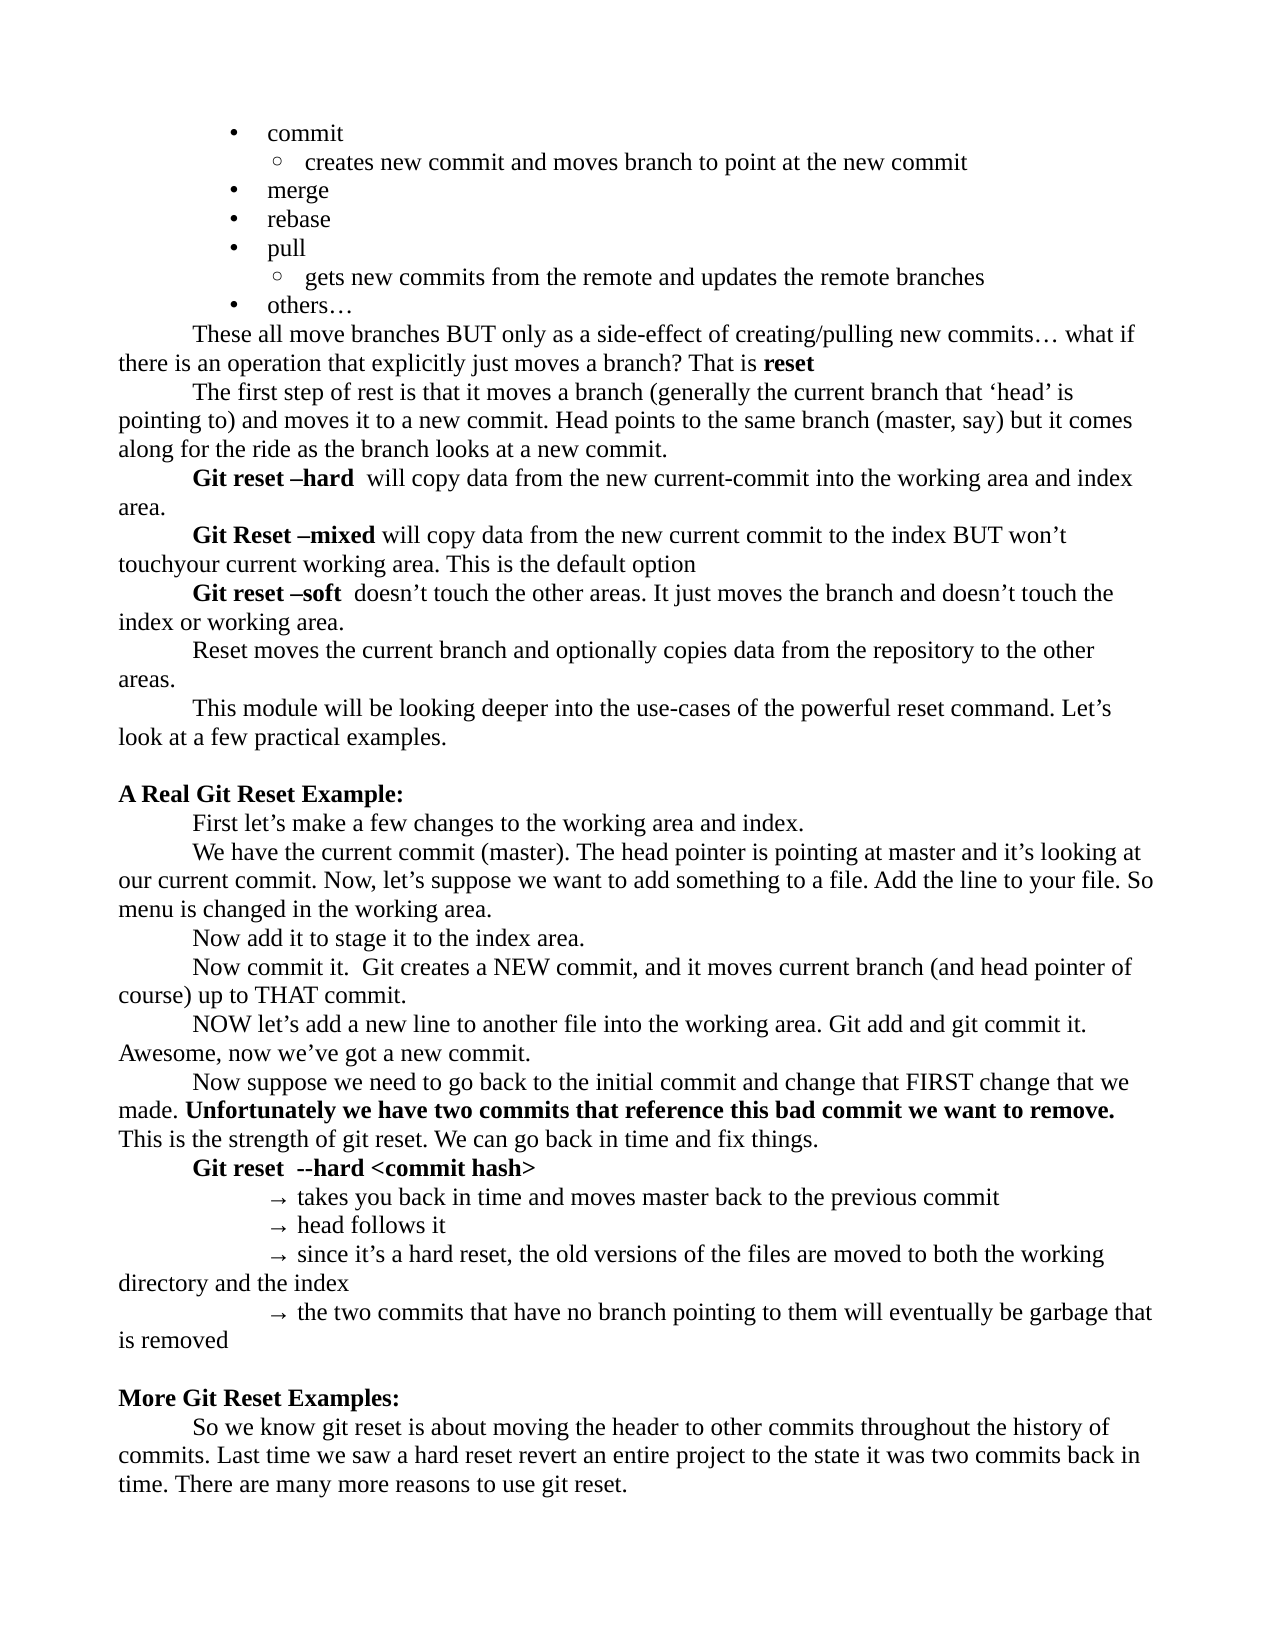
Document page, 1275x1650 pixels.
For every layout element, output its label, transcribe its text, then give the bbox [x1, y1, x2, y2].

text These all move branches BUT only as a side-effect of creating/pulling new commits… what if there is an operation that explicitly just moves a branch? That is reset [118, 319, 1157, 377]
text This module will be looking deeper into the use-cases of the powerful reset command. Let’s look at a few practical examples. [118, 693, 1157, 751]
text NOW let’s add a new line to another file into the working area. Git add and git commit it. Awesome, now we’ve got a new commit. [118, 1009, 1157, 1067]
text Reset moves the current branch and optionally copies data from the repository to the other areas. [118, 636, 1157, 693]
list creates new commit and moves branch to point at the new commit [267, 147, 1157, 176]
text More Git Reset Examples: [118, 1383, 1157, 1412]
text → head follows it [118, 1211, 1157, 1239]
text → since it’s a hard reset, the old versions of the files are moved to both the working directory and the index [118, 1239, 1157, 1297]
list others… [229, 291, 1157, 319]
text We have the current commit (master). The head pointer is pointing at master and it’s looking at our current commit. Now, let’s suppose we want to add something to a file. Add the line to your file. So menu is changed in the working area. [118, 837, 1157, 923]
list merge [229, 176, 1157, 204]
text → the two commits that have no branch pointing to them will eventually be garbage that is removed [118, 1297, 1157, 1354]
text Git reset –soft doesn’t touch the other areas. It just moves the branch and doesn’t touch the index or working area. [118, 578, 1157, 636]
text So we know git reset is about moving the header to other commits throughout the history of commits. Last time we saw a hard reset revert an entire project to the state it was two commits back in time. There are many more reasons to use git reset. [118, 1412, 1157, 1498]
list rebase [229, 204, 1157, 233]
text First let’s make a few changes to the working area and index. [118, 808, 1157, 837]
text → takes you back in time and moves master back to the previous commit [118, 1182, 1157, 1211]
list pull [229, 233, 1157, 262]
text Now add it to stage it to the index area. [118, 923, 1157, 952]
text Git reset --hard <commit hash> [118, 1153, 1157, 1182]
text Now commit it. Git creates a NEW commit, and it moves current branch (and head pointer of course) up to THAT commit. [118, 952, 1157, 1009]
list gets new commits from the remote and updates the remote branches [267, 262, 1157, 291]
list commit [229, 118, 1157, 147]
text Now suppose we need to go back to the initial commit and change that FIRST change that we made. Unfortunately we have two commits that reference this bad commit we want to remove. This is the strength of git reset. We can go back in time and fix things. [118, 1067, 1157, 1153]
text Git Reset –mixed will copy data from the new current commit to the index BUT won’t touchyour current working area. This is the default option [118, 521, 1157, 578]
text A Real Git Reset Example: [118, 779, 1157, 808]
text Git reset –hard will copy data from the new current-commit into the working area and index area. [118, 463, 1157, 521]
text The first step of rest is that it moves a branch (generally the current branch that ‘head’ is pointing to) and moves it to a new commit. Head points to the same branch (master, say) but it comes along for the ride as the branch looks at a new commit. [118, 377, 1157, 463]
